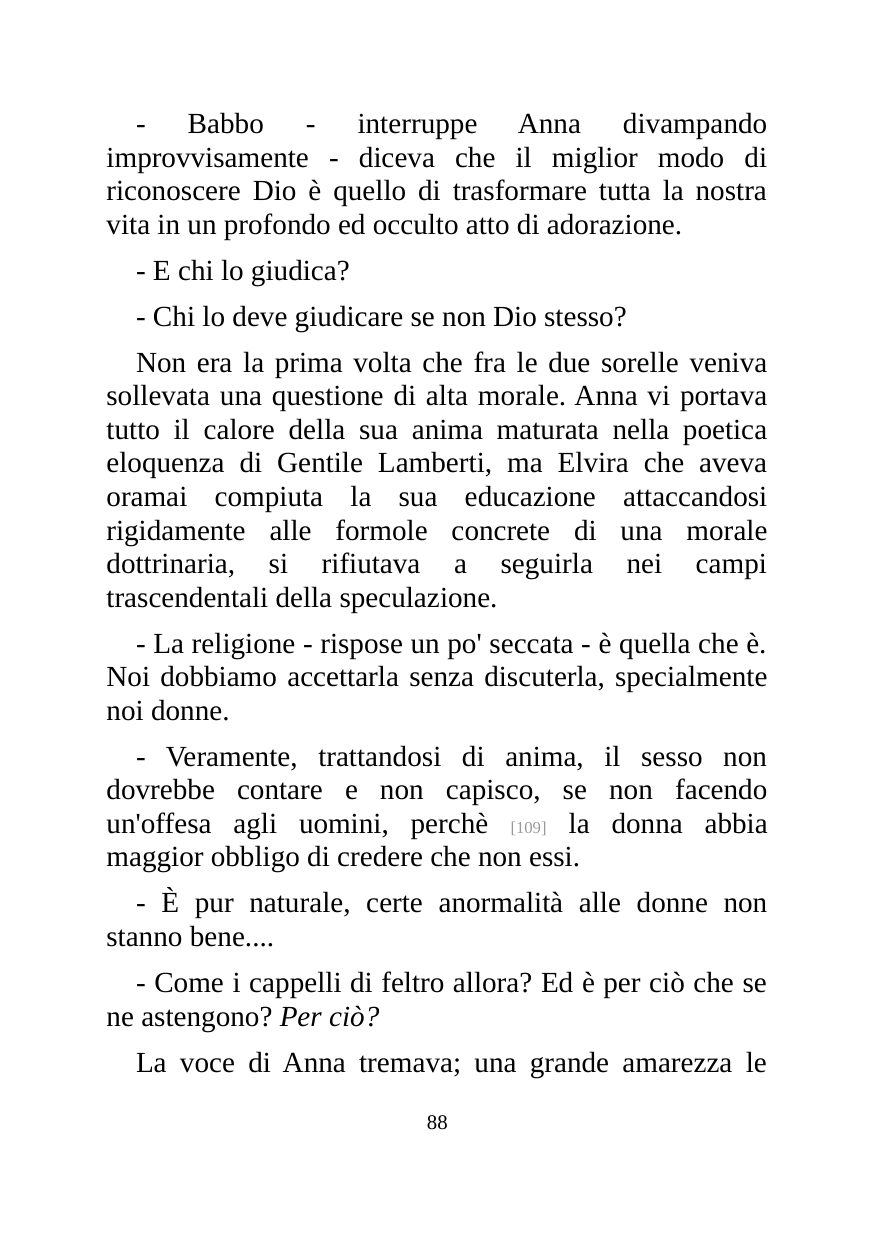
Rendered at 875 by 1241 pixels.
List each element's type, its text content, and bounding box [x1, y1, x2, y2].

text - E chi lo giudica? [106, 253, 768, 286]
text - Babbo - interruppe Anna divampando improvvisamente - diceva che il miglior modo di riconoscere Dio è quello di trasformare tutta la nostra vita in un profondo ed occulto atto di adorazione. [106, 106, 768, 240]
text - Come i cappelli di feltro allora? Ed è per ciò che se ne astengono? Per ciò? [106, 965, 768, 1032]
text La voce di Anna tremava; una grande amarezza le [106, 1045, 768, 1078]
text - È pur naturale, certe anormalità alle donne non stanno bene.... [106, 886, 768, 953]
text - La religione - rispose un po' seccata - è quella che è. Noi dobbiamo accettarla senza discuterla, specialmente noi donne. [106, 626, 768, 726]
text - Veramente, trattandosi di anima, il sesso non dovrebbe contare e non capisco, se non facendo un'offesa agli uomini, perchè [109] la donna abbia maggior obbligo di credere che non essi. [106, 739, 768, 873]
text Non era la prima volta che fra le due sorelle veniva sollevata una questione di alta morale. Anna vi portava tutto il calore della sua anima maturata nella poetica eloquenza di Gentile Lamberti, ma Elvira che aveva oramai compiuta la sua educazione attaccandosi rigidamente alle formole concrete di una morale dottrinaria, si rifiutava a seguirla nei campi trascendentali della speculazione. [106, 345, 768, 613]
text - Chi lo deve giudicare se non Dio stesso? [106, 299, 768, 332]
